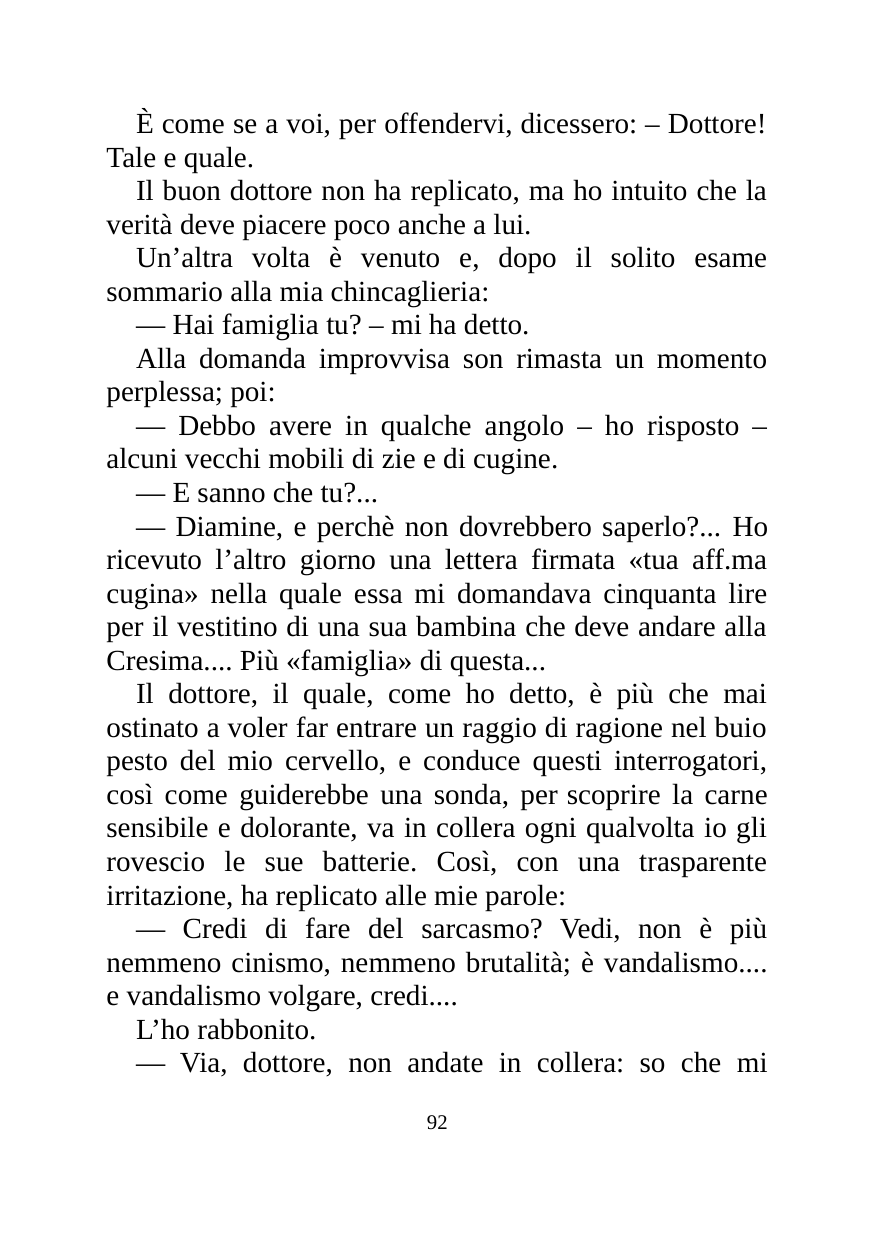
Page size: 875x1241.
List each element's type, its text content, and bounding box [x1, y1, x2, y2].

text Un’altra volta è venuto e, dopo il solito esame sommario alla mia chincaglieria: [106, 240, 768, 307]
text — Via, dottore, non andate in collera: so che mi [106, 1045, 768, 1079]
text Il dottore, il quale, come ho detto, è più che mai ostinato a voler far entrare un raggio di ragione nel buio pesto del mio cervello, e conduce questi interrogatori, così come guiderebbe una sonda, per scoprire la carne sensibile e dolorante, va in collera ogni qualvolta io gli rovescio le sue batterie. Così, con una trasparente irritazione, ha replicato alle mie parole: [106, 676, 768, 911]
text — E sanno che tu?... [106, 475, 768, 509]
text È come se a voi, per offendervi, dicessero: – Dottore! Tale e quale. [106, 106, 768, 173]
text L’ho rabbonito. [106, 1012, 768, 1045]
text — Credi di fare del sarcasmo? Vedi, non è più nemmeno cinismo, nemmeno brutalità; è vandalismo.... e vandalismo volgare, credi.... [106, 911, 768, 1012]
text — Diamine, e perchè non dovrebbero saperlo?... Ho ricevuto l’altro giorno una lettera firmata «tua aff.ma cugina» nella quale essa mi domandava cinquanta lire per il vestitino di una sua bambina che deve andare alla Cresima.... Più «famiglia» di questa... [106, 509, 768, 676]
text Alla domanda improvvisa son rimasta un momento perplessa; poi: [106, 341, 768, 408]
text — Debbo avere in qualche angolo – ho risposto – alcuni vecchi mobili di zie e di cugine. [106, 408, 768, 475]
text — Hai famiglia tu? – mi ha detto. [106, 307, 768, 341]
text Il buon dottore non ha replicato, ma ho intuito che la verità deve piacere poco anche a lui. [106, 173, 768, 240]
